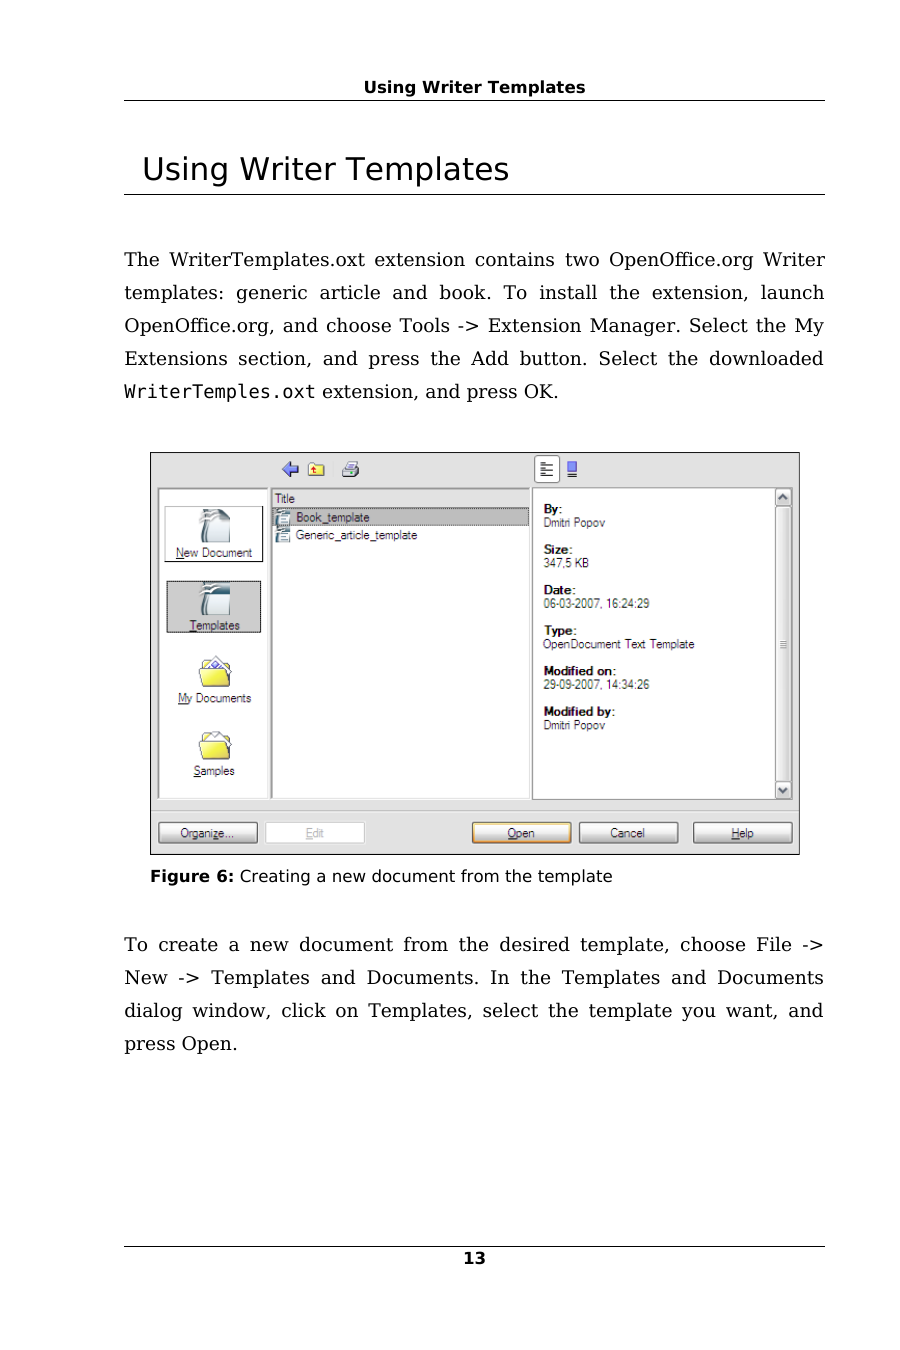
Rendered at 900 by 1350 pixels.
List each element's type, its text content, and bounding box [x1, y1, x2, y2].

picture [150, 452, 800, 855]
text To create a new document from the desired template, choose File -> New -> Templates and Documents. In the Templates and Documents dialog window, click on Templates, select the template you want, and press Open. [124, 934, 825, 1055]
text The WriterTemplates.oxt extension contains two OpenOffice.org Writer templates: generic article and book. To install the extension, launch OpenOffice.org, and choose Tools -> Extension Manager. Select the My Extensions section, and press the Add button. Select the downloaded WriterTemples.oxt extension, and press OK. [124, 249, 825, 402]
text Figure 6: Creating a new document from the template [150, 855, 799, 886]
subtitle Using Writer Templates [124, 134, 825, 194]
